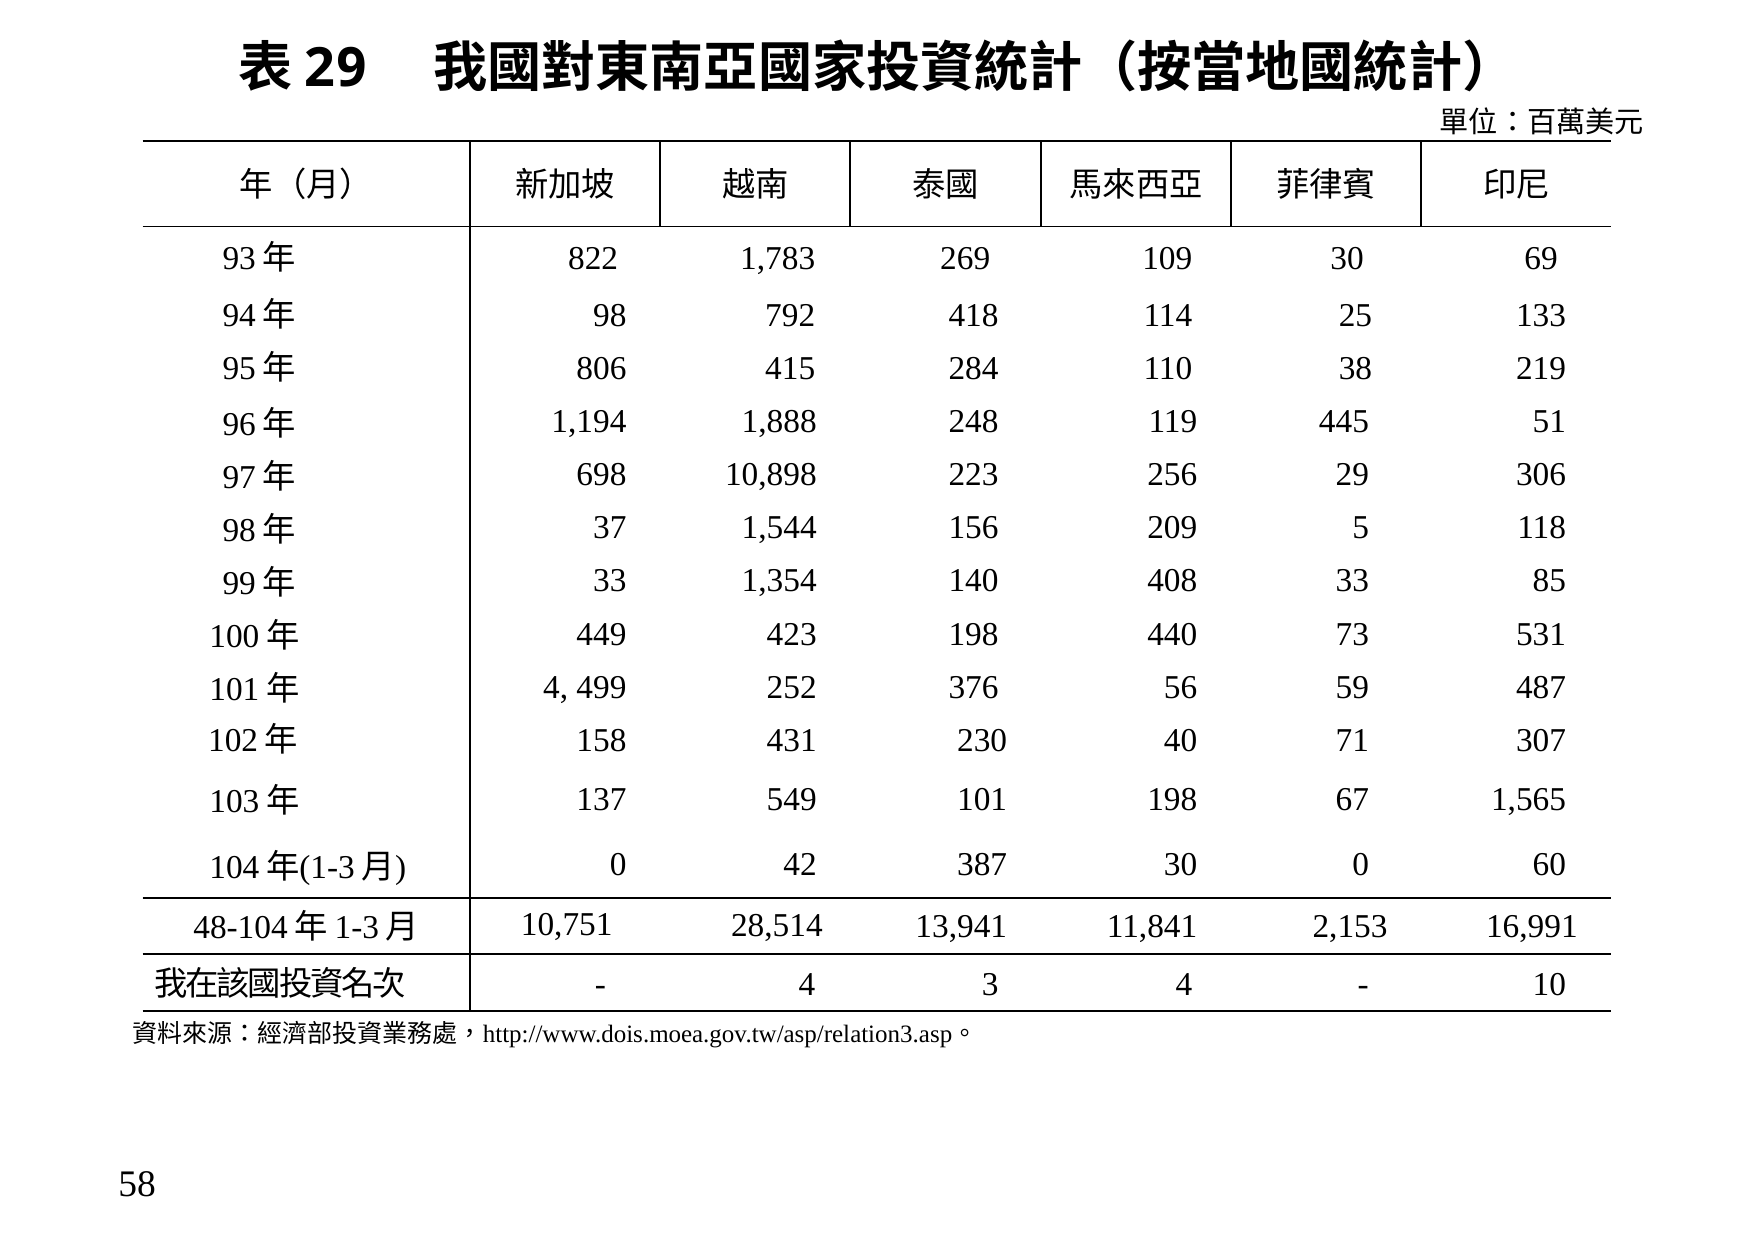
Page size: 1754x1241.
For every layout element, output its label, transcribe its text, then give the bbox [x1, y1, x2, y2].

table_cell 95年 [143, 341, 469, 394]
table_cell 37 [471, 500, 660, 553]
table_cell 0 [471, 831, 660, 896]
table_cell 223 [850, 447, 1041, 500]
table_cell 67 [1231, 766, 1421, 831]
table_cell 423 [660, 606, 850, 659]
table_cell 93年 [143, 227, 469, 288]
table_cell 698 [471, 447, 660, 500]
table_cell 307 [1421, 713, 1611, 766]
table_cell 0 [1231, 831, 1421, 896]
text 單位：百萬美元 [118, 103, 1643, 140]
table_cell 140 [850, 553, 1041, 606]
table_cell 137 [471, 766, 660, 831]
table_cell 103年 [143, 766, 469, 831]
table_cell 97年 [143, 447, 469, 500]
table_header 新加坡 [471, 142, 659, 226]
table_cell 252 [660, 660, 850, 713]
table_cell 440 [1041, 606, 1231, 659]
table_cell 85 [1421, 553, 1611, 606]
table_cell 230 [850, 713, 1041, 766]
table_cell 96年 [143, 394, 469, 447]
table_cell 56 [1041, 660, 1231, 713]
table_cell 5 [1231, 500, 1421, 553]
table_cell 102年 [143, 713, 469, 766]
table_cell 822 [471, 227, 660, 288]
table_header 菲律賓 [1232, 142, 1420, 226]
table_cell 101 [850, 766, 1041, 831]
table_cell 248 [850, 394, 1041, 447]
table_cell 408 [1041, 553, 1231, 606]
table_cell 418 [850, 288, 1041, 341]
table_cell 1,783 [660, 227, 850, 288]
table_cell 51 [1421, 394, 1611, 447]
table_cell 10,751 [471, 899, 660, 953]
table_cell 1,354 [660, 553, 850, 606]
table_cell 415 [660, 341, 850, 394]
table_cell 387 [850, 831, 1041, 896]
table_cell 4 [660, 955, 850, 1010]
table_cell 33 [471, 553, 660, 606]
table_cell 109 [1041, 227, 1231, 288]
table_cell 198 [850, 606, 1041, 659]
table_header 泰國 [851, 142, 1040, 226]
table_header 馬來西亞 [1042, 142, 1230, 226]
table_cell 73 [1231, 606, 1421, 659]
table_cell 4, 499 [471, 660, 660, 713]
table_cell 306 [1421, 447, 1611, 500]
table_cell 2,153 [1231, 899, 1421, 953]
table_cell 29 [1231, 447, 1421, 500]
table_cell 16,991 [1421, 899, 1611, 953]
table_cell 101年 [143, 660, 469, 713]
table_cell 38 [1231, 341, 1421, 394]
table_cell 114 [1041, 288, 1231, 341]
table_cell 445 [1231, 394, 1421, 447]
table_cell 25 [1231, 288, 1421, 341]
table_cell 1,565 [1421, 766, 1611, 831]
table_cell 60 [1421, 831, 1611, 896]
table_cell 198 [1041, 766, 1231, 831]
table_cell 33 [1231, 553, 1421, 606]
table_cell 13,941 [850, 899, 1041, 953]
subtitle 表29 我國對東南亞國家投資統計（按當地國統計） [118, 24, 1636, 103]
table_cell 1,888 [660, 394, 850, 447]
table_cell 40 [1041, 713, 1231, 766]
table_cell 104年(1-3月) [143, 831, 469, 896]
table_cell 100年 [143, 606, 469, 659]
table_cell 792 [660, 288, 850, 341]
table_cell 376 [850, 660, 1041, 713]
table_cell 42 [660, 831, 850, 896]
table_cell 487 [1421, 660, 1611, 713]
table_cell 48-104年1-3月 [143, 899, 469, 953]
table_cell 449 [471, 606, 660, 659]
table_cell 98年 [143, 500, 469, 553]
table_cell 431 [660, 713, 850, 766]
table_header 印尼 [1422, 142, 1611, 226]
table_cell 98 [471, 288, 660, 341]
text 資料來源：經濟部投資業務處，http://www.dois.moea.gov.tw/asp/relation3.asp。 [133, 1012, 1636, 1049]
table_cell 3 [850, 955, 1041, 1010]
table_cell 284 [850, 341, 1041, 394]
table_cell 69 [1421, 227, 1611, 288]
table_cell 531 [1421, 606, 1611, 659]
table_cell 269 [850, 227, 1041, 288]
table_cell 118 [1421, 500, 1611, 553]
table_cell 119 [1041, 394, 1231, 447]
table_cell 549 [660, 766, 850, 831]
table_cell 1,194 [471, 394, 660, 447]
table_cell 59 [1231, 660, 1421, 713]
table_cell 1,544 [660, 500, 850, 553]
table_cell 156 [850, 500, 1041, 553]
table_cell 99年 [143, 553, 469, 606]
table_header 年（月） [143, 142, 469, 226]
table_cell - [1231, 955, 1421, 1010]
table_cell 219 [1421, 341, 1611, 394]
table_cell 28,514 [660, 899, 850, 953]
table_cell - [471, 955, 660, 1010]
table_cell 我在該國投資名次 [143, 955, 469, 1010]
table_cell 209 [1041, 500, 1231, 553]
table_cell 4 [1041, 955, 1231, 1010]
table_cell 806 [471, 341, 660, 394]
table_cell 11,841 [1041, 899, 1231, 953]
table_cell 10,898 [660, 447, 850, 500]
table_cell 30 [1231, 227, 1421, 288]
table_cell 110 [1041, 341, 1231, 394]
table_cell 71 [1231, 713, 1421, 766]
table_cell 158 [471, 713, 660, 766]
table_header 越南 [661, 142, 849, 226]
table_cell 30 [1041, 831, 1231, 896]
table_cell 256 [1041, 447, 1231, 500]
table_cell 10 [1421, 955, 1611, 1010]
table_cell 133 [1421, 288, 1611, 341]
table_cell 94年 [143, 288, 469, 341]
